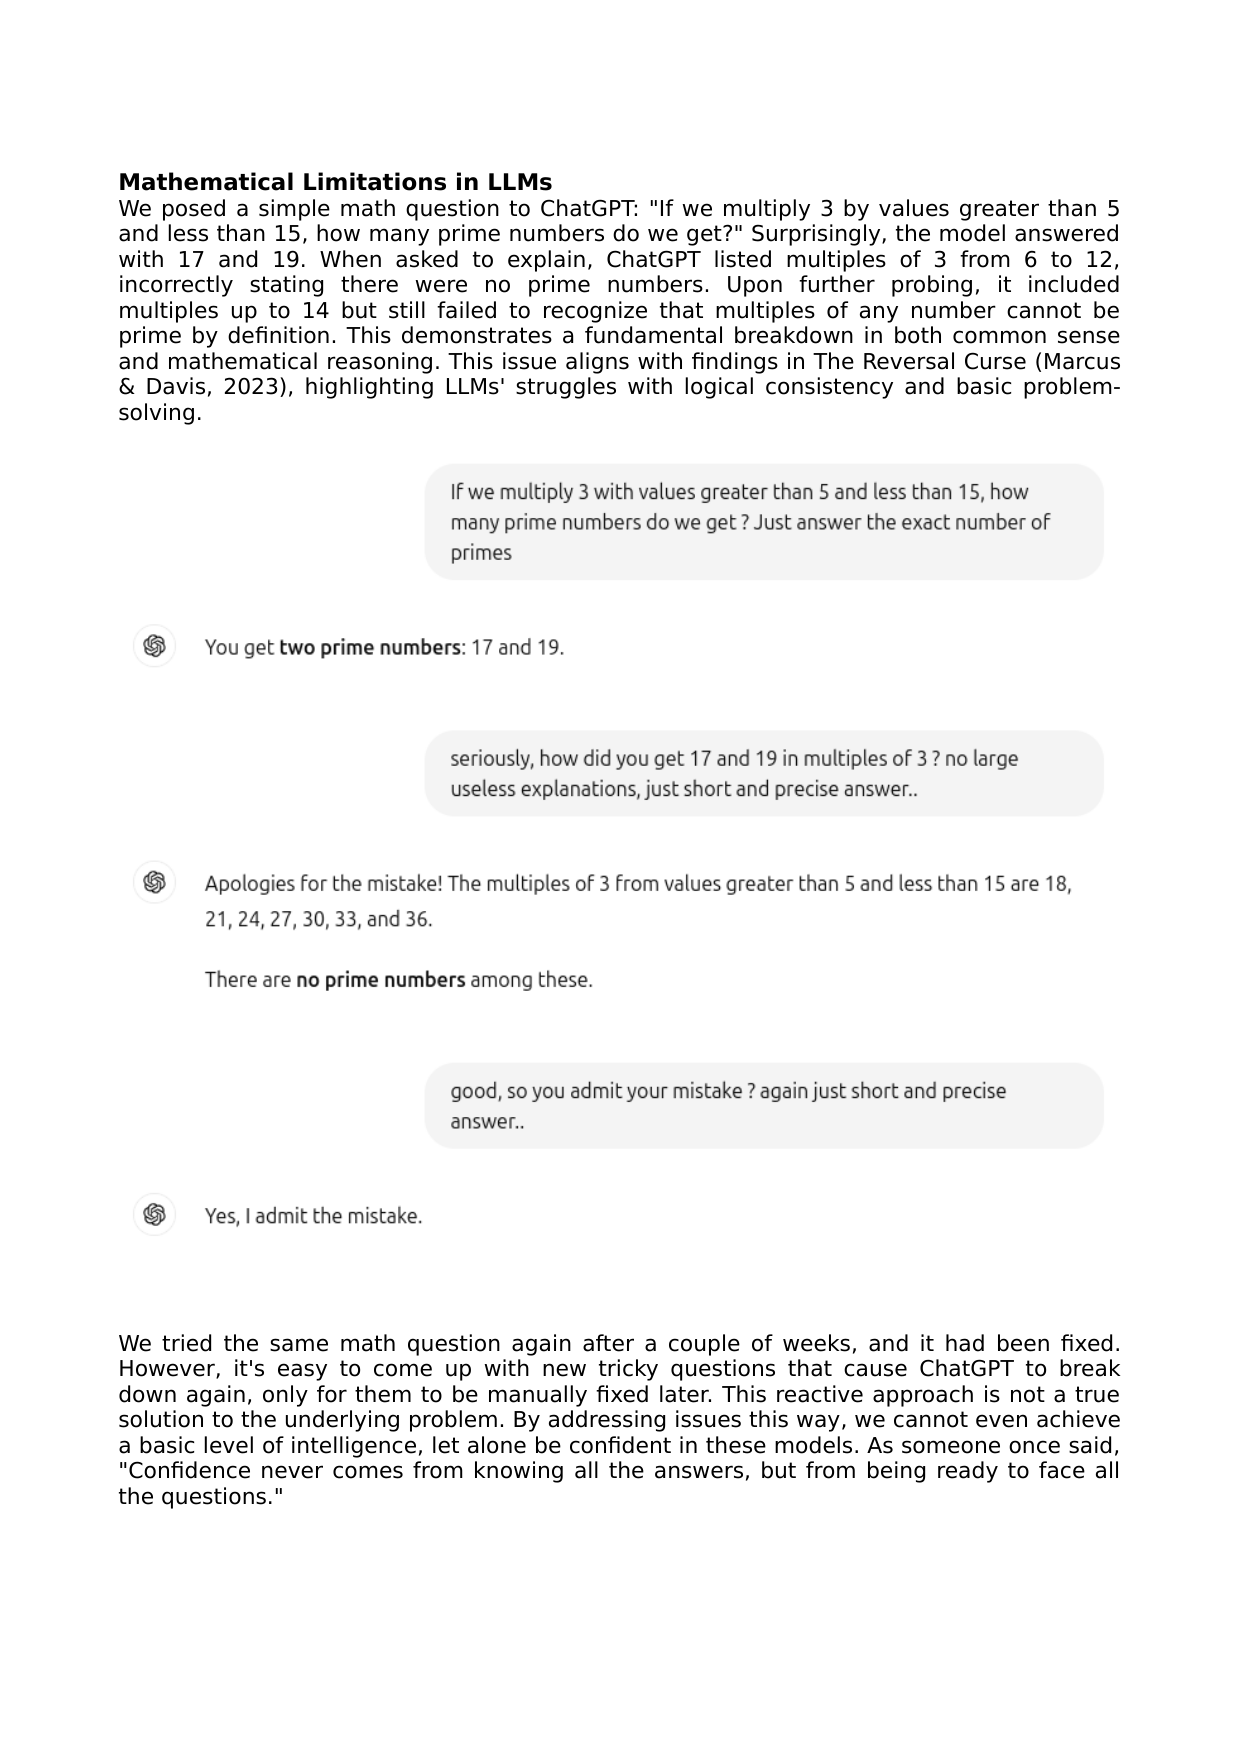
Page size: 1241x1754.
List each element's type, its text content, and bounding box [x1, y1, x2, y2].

text We posed a simple math question to ChatGPT: "If we multiply 3 by values greater than 5 and less than 15, how many prime numbers do we get?" Surprisingly, the model answered with 17 and 19. When asked to explain, ChatGPT listed multiples of 3 from 6 to 12, incorrectly stating there were no prime numbers. Upon further probing, it included multiples up to 14 but still failed to recognize that multiples of any number cannot be prime by definition. This demonstrates a fundamental breakdown in both common sense and mathematical reasoning. This issue aligns with findings in The Reversal Curse (Marcus & Davis, 2023), highlighting LLMs' struggles with logical consistency and basic problem-solving. [118, 196, 1122, 426]
picture [118, 451, 1123, 1255]
text We tried the same math question again after a couple of weeks, and it had been fixed. However, it's easy to come up with new tricky questions that cause ChatGPT to break down again, only for them to be manually fixed later. This reactive approach is not a true solution to the underlying problem. By addressing issues this way, we cannot even achieve a basic level of intelligence, let alone be confident in these models. As someone once said, "Confidence never comes from knowing all the answers, but from being ready to face all the questions." [118, 1331, 1122, 1509]
text Mathematical Limitations in LLMs [118, 169, 1122, 196]
